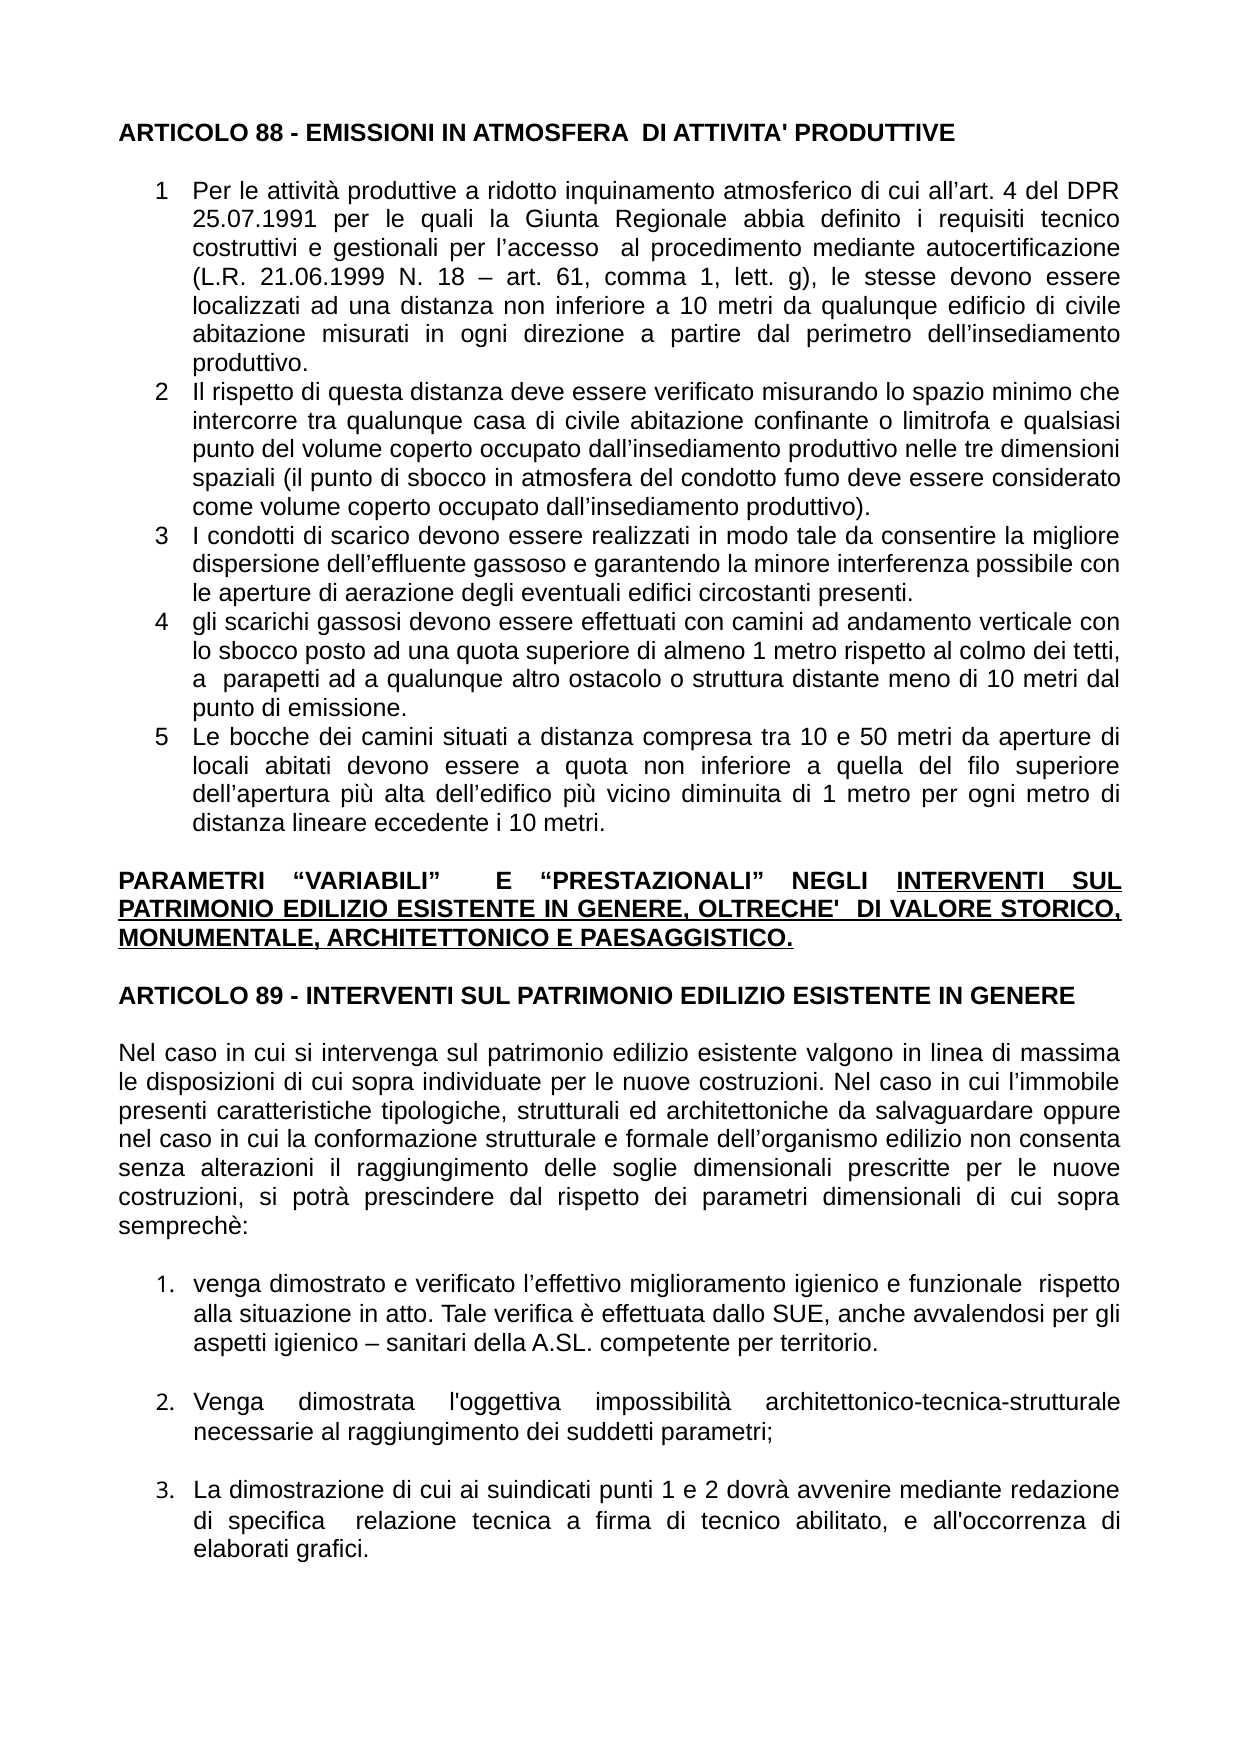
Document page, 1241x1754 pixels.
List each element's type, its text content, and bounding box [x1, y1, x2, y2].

text PARAMETRI “VARIABILI” E “PRESTAZIONALI” NEGLI INTERVENTI SUL PATRIMONIO EDILIZIO ESISTENTE IN GENERE, OLTRECHE' DI VALORE STORICO, [118, 866, 1122, 919]
list gli scarichi gassosi devono essere effettuati con camini ad andamento verticale con lo sbocco posto ad una quota superiore di almeno 1 metro rispetto al colmo dei tetti, a parapetti ad a qualunque altro ostacolo o struttura distante meno di 10 metri dal punto di emissione. [154, 607, 1122, 722]
list Venga dimostrata l'oggettiva impossibilità architettonico-tecnica-strutturale necessarie al raggiungimento dei suddetti parametri; [156, 1386, 1122, 1446]
text MONUMENTALE, ARCHITETTONICO E PAESAGGISTICO. [118, 921, 1122, 952]
list Per le attività produttive a ridotto inquinamento atmosferico di cui all’art. 4 del DPR 25.07.1991 per le quali la Giunta Regionale abbia definito i requisiti tecnico costruttivi e gestionali per l’accesso al procedimento mediante autocertificazione (L.R. 21.06.1999 N. 18 – art. 61, comma 1, lett. g), le stesse devono essere localizzati ad una distanza non inferiore a 10 metri da qualunque edificio di civile abitazione misurati in ogni direzione a partire dal perimetro dell’insediamento produttivo. [154, 176, 1122, 377]
list I condotti di scarico devono essere realizzati in modo tale da consentire la migliore dispersione dell’effluente gassoso e garantendo la minore interferenza possibile con le aperture di aerazione degli eventuali edifici circostanti presenti. [154, 521, 1122, 607]
list Nel caso in cui si intervenga sul patrimonio edilizio esistente valgono in linea di massima le disposizioni di cui sopra individuate per le nuove costruzioni. Nel caso in cui l’immobile presenti caratteristiche tipologiche, strutturali ed architettoniche da salvaguardare oppure nel caso in cui la conformazione strutturale e formale dell’organismo edilizio non consenta senza alterazioni il raggiungimento delle soglie dimensionali prescritte per le nuove costruzioni, si potrà prescindere dal rispetto dei parametri dimensionali di cui sopra semprechè: [118, 1038, 1122, 1239]
list venga dimostrato e verificato l’effettivo miglioramento igienico e funzionale rispetto alla situazione in atto. Tale verifica è effettuata dallo SUE, anche avvalendosi per gli aspetti igienico – sanitari della A.SL. competente per territorio. [156, 1268, 1122, 1357]
list ARTICOLO 88 - EMISSIONI IN ATMOSFERA DI ATTIVITA' PRODUTTIVE [81, 118, 1122, 147]
list Il rispetto di questa distanza deve essere verificato misurando lo spazio minimo che intercorre tra qualunque casa di civile abitazione confinante o limitrofa e qualsiasi punto del volume coperto occupato dall’insediamento produttivo nelle tre dimensioni spaziali (il punto di sbocco in atmosfera del condotto fumo deve essere considerato come volume coperto occupato dall’insediamento produttivo). [154, 377, 1122, 521]
list La dimostrazione di cui ai suindicati punti 1 e 2 dovrà avvenire mediante redazione di specifica relazione tecnica a firma di tecnico abilitato, e all'occorrenza di elaborati grafici. [156, 1474, 1122, 1563]
list ARTICOLO 89 - INTERVENTI SUL PATRIMONIO EDILIZIO ESISTENTE IN GENERE [81, 981, 1122, 1009]
list Le bocche dei camini situati a distanza compresa tra 10 e 50 metri da aperture di locali abitati devono essere a quota non inferiore a quella del filo superiore dell’apertura più alta dell’edifico più vicino diminuita di 1 metro per ogni metro di distanza lineare eccedente i 10 metri. [154, 722, 1122, 837]
